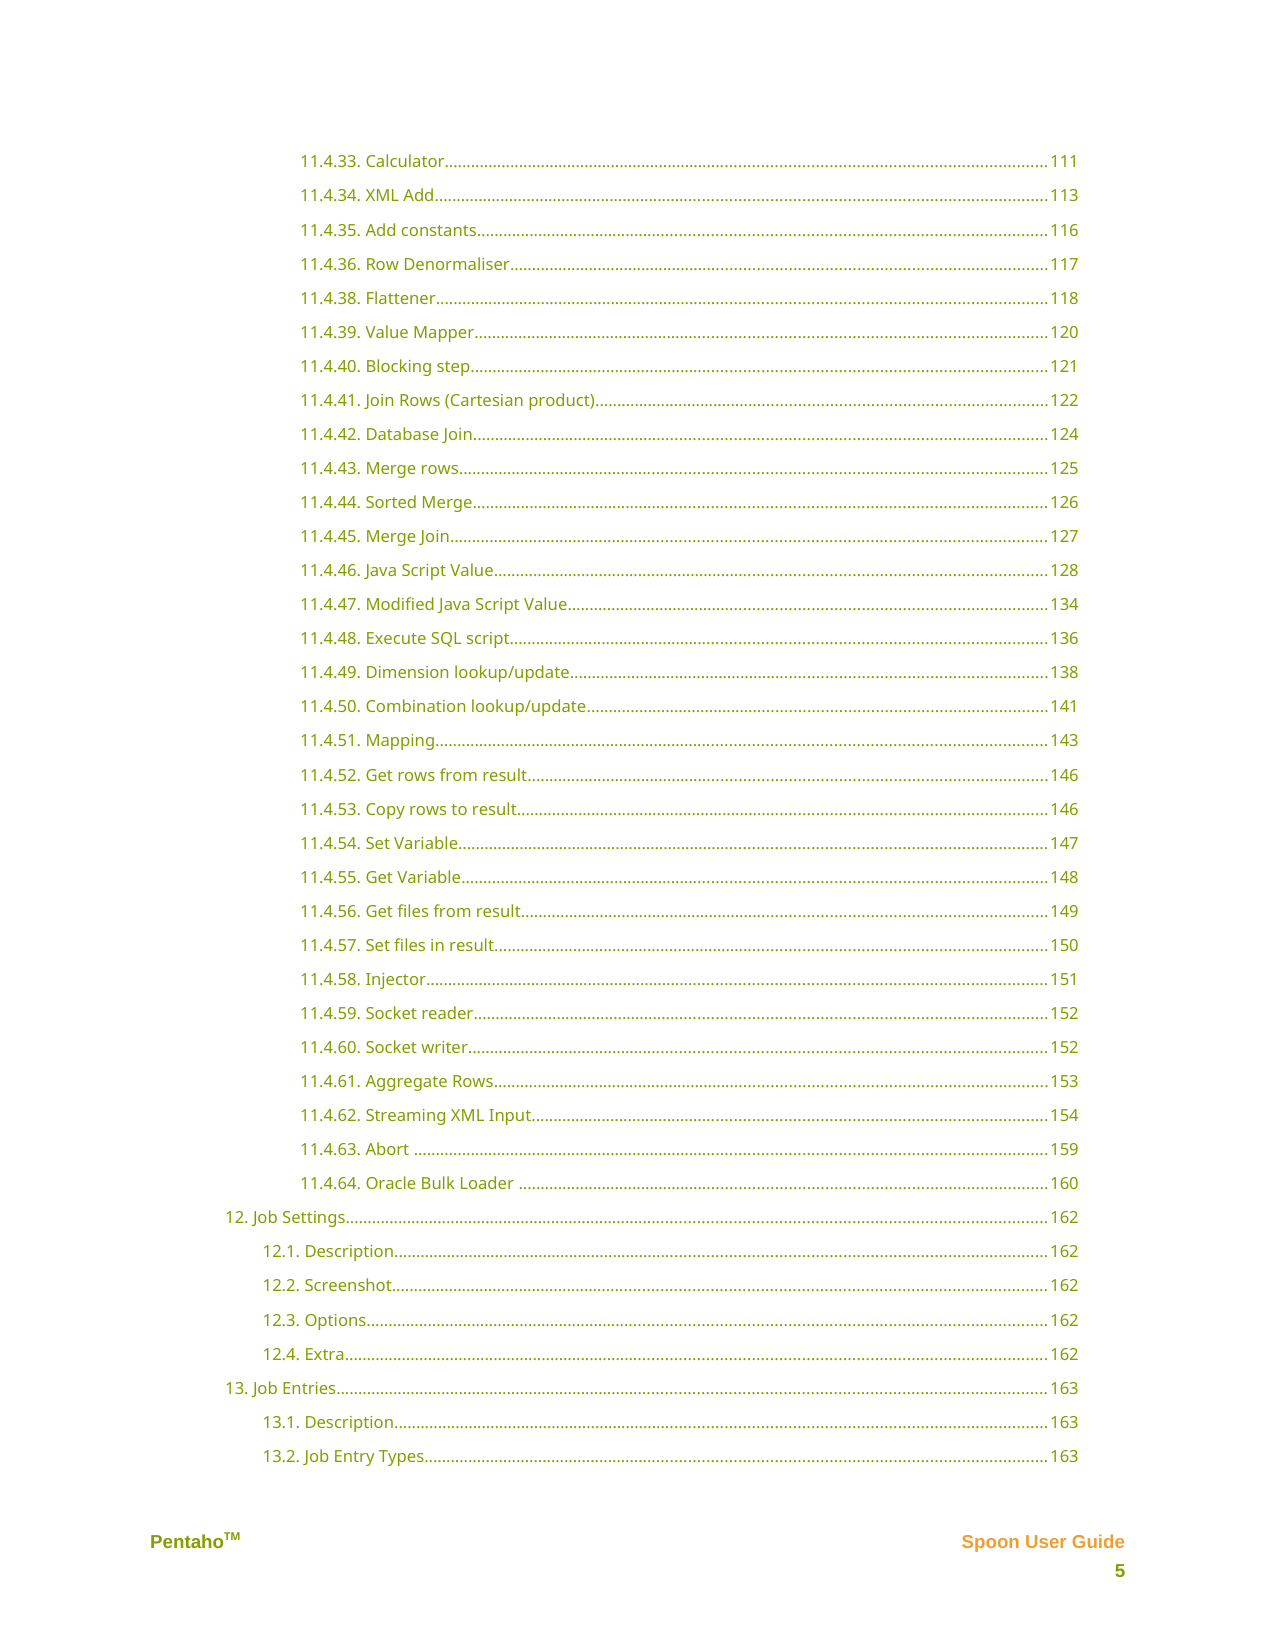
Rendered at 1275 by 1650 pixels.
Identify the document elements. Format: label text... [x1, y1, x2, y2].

text 11.4.63. Abort 159 [300, 1138, 1125, 1161]
text 11.4.58. Injector 151 [300, 967, 1125, 990]
text 11.4.53. Copy rows to result 146 [300, 797, 1125, 820]
text 11.4.36. Row Denormaliser 117 [300, 252, 1125, 275]
text 11.4.34. XML Add 113 [300, 184, 1125, 207]
text 11.4.44. Sorted Merge 126 [300, 491, 1125, 513]
text 11.4.40. Blocking step 121 [300, 354, 1125, 377]
text 11.4.60. Socket writer 152 [300, 1036, 1125, 1058]
text 11.4.57. Set files in result 150 [300, 933, 1125, 956]
text 12.4. Extra 162 [262, 1342, 1125, 1365]
text 11.4.54. Set Variable 147 [300, 831, 1125, 854]
text 11.4.47. Modified Java Script Value 134 [300, 593, 1125, 616]
text 11.4.62. Streaming XML Input 154 [300, 1104, 1125, 1126]
text 11.4.46. Java Script Value 128 [300, 559, 1125, 581]
text 11.4.45. Merge Join 127 [300, 525, 1125, 547]
text 11.4.56. Get files from result 149 [300, 899, 1125, 922]
text 11.4.42. Database Join 124 [300, 422, 1125, 445]
text 11.4.41. Join Rows (Cartesian product) 122 [300, 388, 1125, 411]
text 11.4.51. Mapping 143 [300, 729, 1125, 752]
text 11.4.39. Value Mapper 120 [300, 320, 1125, 343]
text 12.2. Screenshot 162 [262, 1274, 1125, 1297]
text 11.4.55. Get Variable 148 [300, 865, 1125, 888]
text 11.4.38. Flattener 118 [300, 286, 1125, 309]
text 11.4.61. Aggregate Rows 153 [300, 1070, 1125, 1092]
text 13.1. Description 163 [262, 1410, 1125, 1433]
text 12.3. Options 162 [262, 1308, 1125, 1331]
text 11.4.43. Merge rows 125 [300, 457, 1125, 479]
text 11.4.48. Execute SQL script 136 [300, 627, 1125, 649]
text 11.4.50. Combination lookup/update 141 [300, 695, 1125, 718]
text 12. Job Settings 162 [225, 1206, 1200, 1229]
text 11.4.59. Socket reader 152 [300, 1002, 1125, 1024]
text 11.4.64. Oracle Bulk Loader 160 [300, 1172, 1125, 1194]
text 12.1. Description 162 [262, 1240, 1125, 1263]
text 11.4.35. Add constants 116 [300, 218, 1125, 241]
text 13. Job Entries 163 [225, 1376, 1200, 1399]
text 11.4.52. Get rows from result 146 [300, 763, 1125, 786]
text 11.4.33. Calculator 111 [300, 150, 1125, 173]
text 13.2. Job Entry Types 163 [262, 1444, 1125, 1467]
text 11.4.49. Dimension lookup/update 138 [300, 661, 1125, 684]
